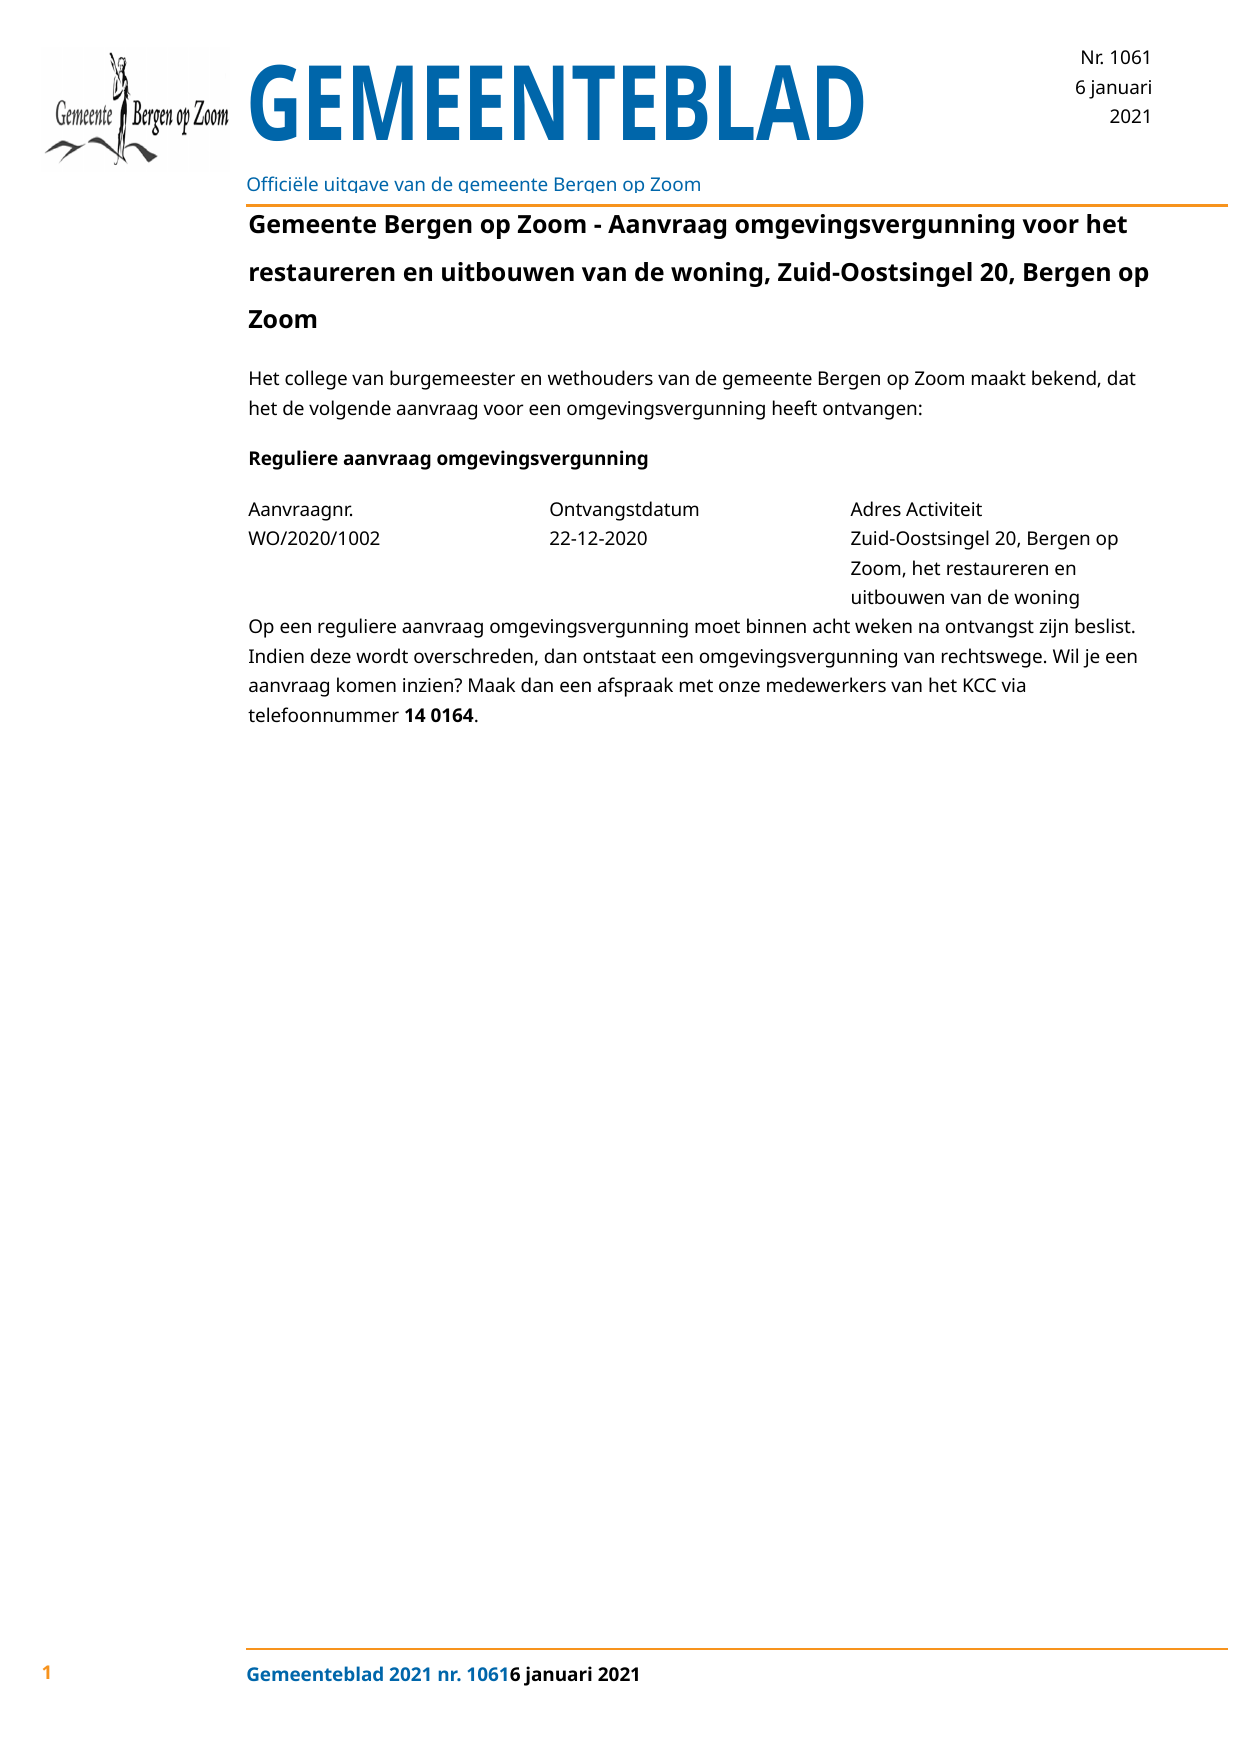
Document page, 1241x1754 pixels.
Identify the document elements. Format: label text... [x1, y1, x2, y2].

table_header Aanvraagnr. [248, 496, 549, 522]
table_header 22-12-2020 [549, 525, 850, 610]
table_header Zuid-Oostsingel 20, Bergen op Zoom, het restaureren en uitbouwen van de woning [850, 525, 1152, 610]
text Op een reguliere aanvraag omgevingsvergunning moet binnen acht weken na ontvangst zijn beslist. Indien deze wordt overschreden, dan ontstaat een omgevingsvergunning van rechtswege. Wil je een aanvraag komen inzien? Maak dan een afspraak met onze medewerkers van het KCC via telefoonnummer 14 0164. [248, 613, 1152, 728]
text Reguliere aanvraag omgevingsvergunning [248, 446, 1152, 471]
text Gemeente Bergen op Zoom - Aanvraag omgevingsvergunning voor het restaureren en uitbouwen van de woning, Zuid-Oostsingel 20, Bergen op Zoom [248, 207, 1152, 336]
table_header Adres Activiteit [850, 496, 1152, 522]
picture [41, 47, 231, 172]
table_header Ontvangstdatum [549, 496, 850, 522]
text Het college van burgemeester en wethouders van de gemeente Bergen op Zoom maakt bekend, dat het de volgende aanvraag voor een omgevingsvergunning heeft ontvangen: [248, 366, 1152, 421]
table_header WO/2020/1002 [248, 525, 549, 610]
